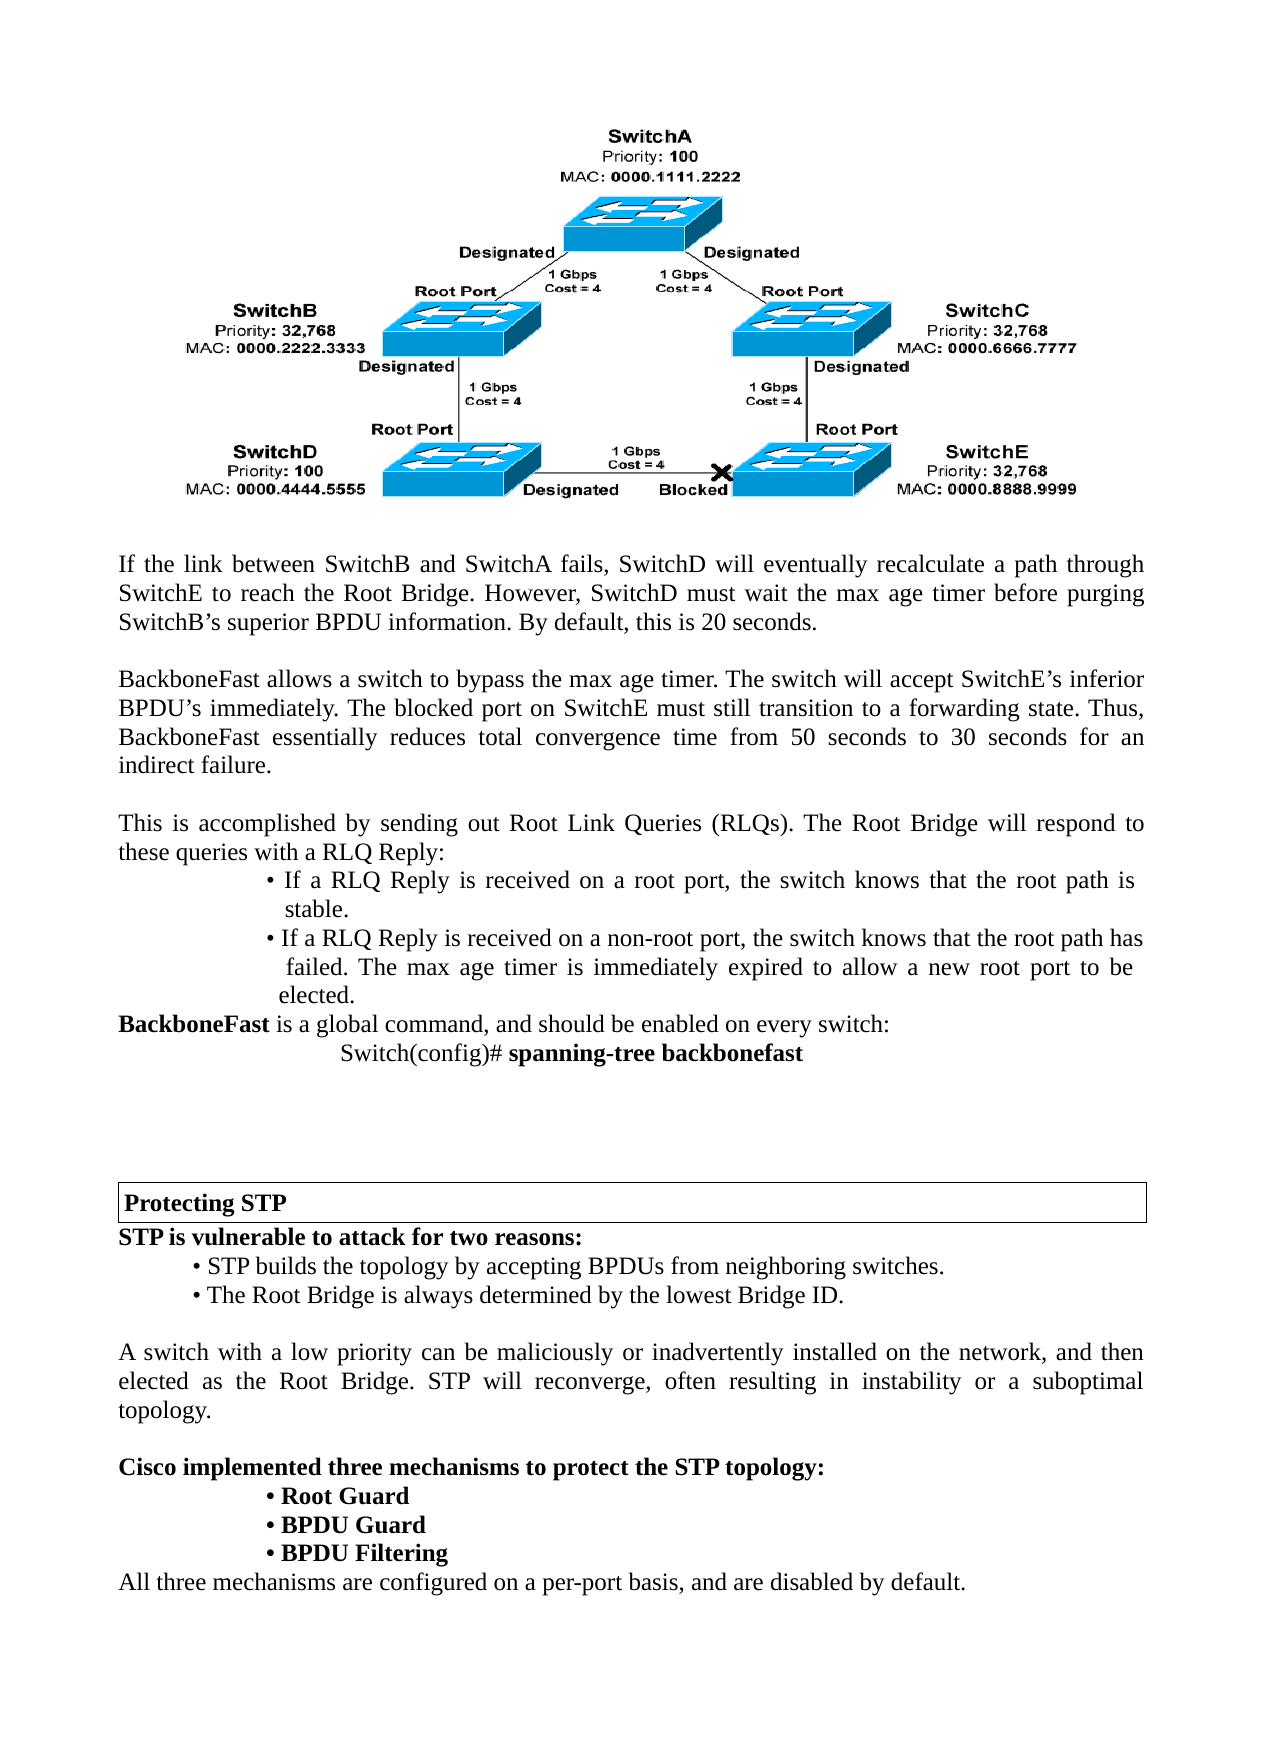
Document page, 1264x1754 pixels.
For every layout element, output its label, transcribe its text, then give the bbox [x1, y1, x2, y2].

text If the link between SwitchB and SwitchA fails, SwitchD will eventually recalculate a path through SwitchE to reach the Root Bridge. However, SwitchD must wait the max age timer before purging SwitchB’s superior BPDU information. By default, this is 20 seconds. [118, 549, 1146, 636]
text A switch with a low priority can be maliciously or inadvertently installed on the network, and then elected as the Root Bridge. STP will reconverge, often resulting in instability or a suboptimal topology. [118, 1337, 1146, 1423]
text STP is vulnerable to attack for two reasons: [118, 1223, 1146, 1251]
text • If a RLQ Reply is received on a root port, the switch knows that the root path is stable. [118, 866, 1146, 923]
text All three mechanisms are configured on a per-port basis, and are disabled by default. [118, 1567, 1146, 1596]
text • BPDU Filtering [118, 1538, 1146, 1567]
text BackboneFast is a global command, and should be enabled on every switch: [118, 1009, 1146, 1038]
text • Root Guard [118, 1481, 1146, 1510]
text • BPDU Guard [118, 1510, 1146, 1538]
text • If a RLQ Reply is received on a non-root port, the switch knows that the root path has failed. The max age timer is immediately expired to allow a new root port to be elected. [118, 923, 1146, 1009]
text This is accomplished by sending out Root Link Queries (RLQs). The Root Bridge will respond to these queries with a RLQ Reply: [118, 808, 1146, 866]
text • STP builds the topology by accepting BPDUs from neighboring switches. [118, 1251, 1146, 1280]
table_header Protecting STP [119, 1183, 1146, 1222]
text Cisco implemented three mechanisms to protect the STP topology: [118, 1452, 1146, 1481]
text • The Root Bridge is always determined by the lowest Bridge ID. [118, 1280, 1146, 1308]
text BackboneFast allows a switch to bypass the max age timer. The switch will accept SwitchE’s inferior BPDU’s immediately. The blocked port on SwitchE must still transition to a forwarding state. Thus, BackboneFast essentially reduces total convergence time from 50 seconds to 30 seconds for an indirect failure. [118, 664, 1146, 779]
text Switch(config)# spanning-tree backbonefast [118, 1038, 1146, 1067]
picture [174, 123, 1090, 517]
